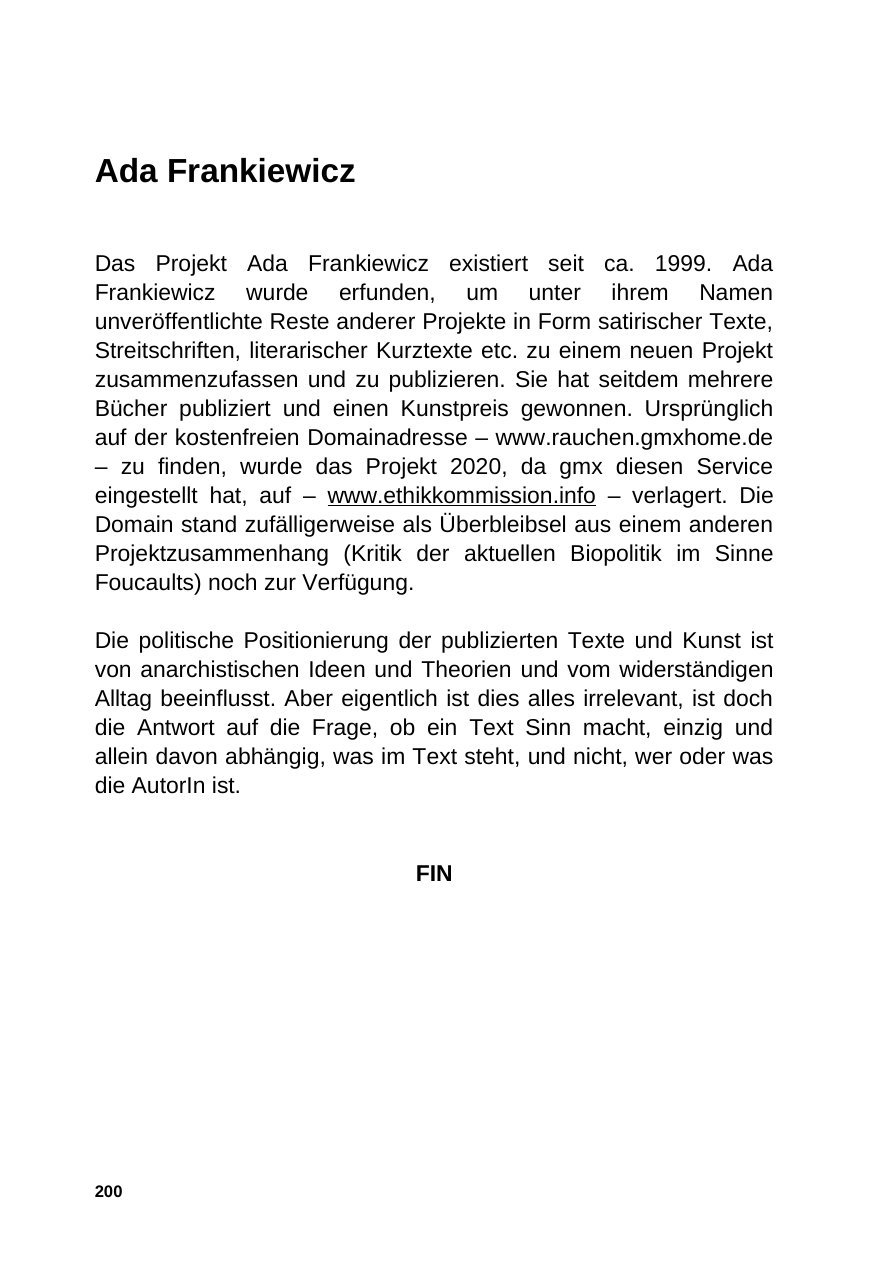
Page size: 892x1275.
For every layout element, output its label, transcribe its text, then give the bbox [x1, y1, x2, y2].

text Die politische Positionierung der publizierten Texte und Kunst ist von anarchistischen Ideen und Theorien und vom widerständigen Alltag beeinflusst. Aber eigentlich ist dies alles irrelevant, ist doch die Antwort auf die Frage, ob ein Text Sinn macht, einzig und allein davon abhängig, was im Text steht, und nicht, wer oder was die AutorIn ist. [94, 627, 774, 798]
text Das Projekt Ada Frankiewicz existiert seit ca. 1999. Ada Frankiewicz wurde erfunden, um unter ihrem Namen unveröffentlichte Reste anderer Projekte in Form satirischer Texte, Streitschriften, literarischer Kurztexte etc. zu einem neuen Projekt zusammenzufassen und zu publizieren. Sie hat seitdem mehrere Bücher publiziert und einen Kunstpreis gewonnen. Ursprünglich auf der kostenfreien Domainadresse – www.rauchen.gmxhome.de – zu finden, wurde das Projekt 2020, da gmx diesen Service eingestellt hat, auf – www.ethikkommission.info – verlagert. Die Domain stand zufälligerweise als Überbleibsel aus einem anderen Projektzusammenhang (Kritik der aktuellen Biopolitik im Sinne Foucaults) noch zur Verfügung. [94, 250, 774, 595]
text FIN [94, 860, 774, 886]
subtitle Ada Frankiewicz [94, 151, 774, 189]
